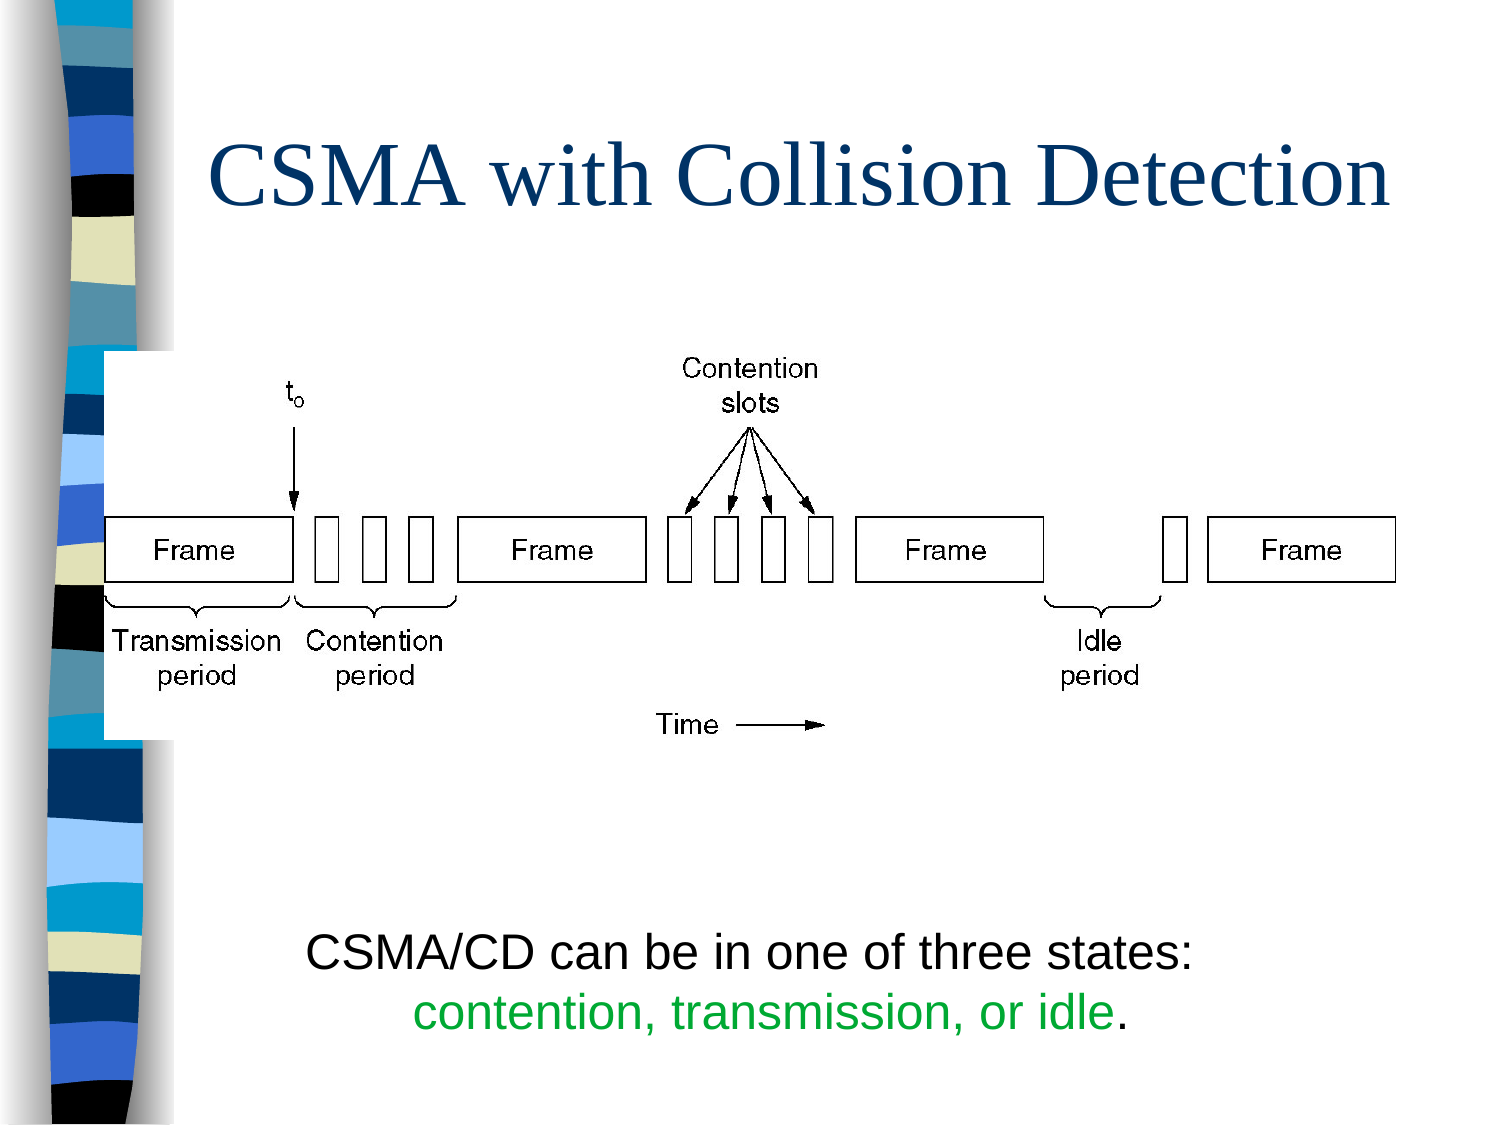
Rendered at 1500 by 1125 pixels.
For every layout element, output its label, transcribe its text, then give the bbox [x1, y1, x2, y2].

title CSMA with Collision Detection [192, 74, 1468, 263]
list CSMA/CD can be in one of three states: contention, transmission, or idle. [163, 911, 1337, 1050]
picture [104, 351, 1396, 740]
